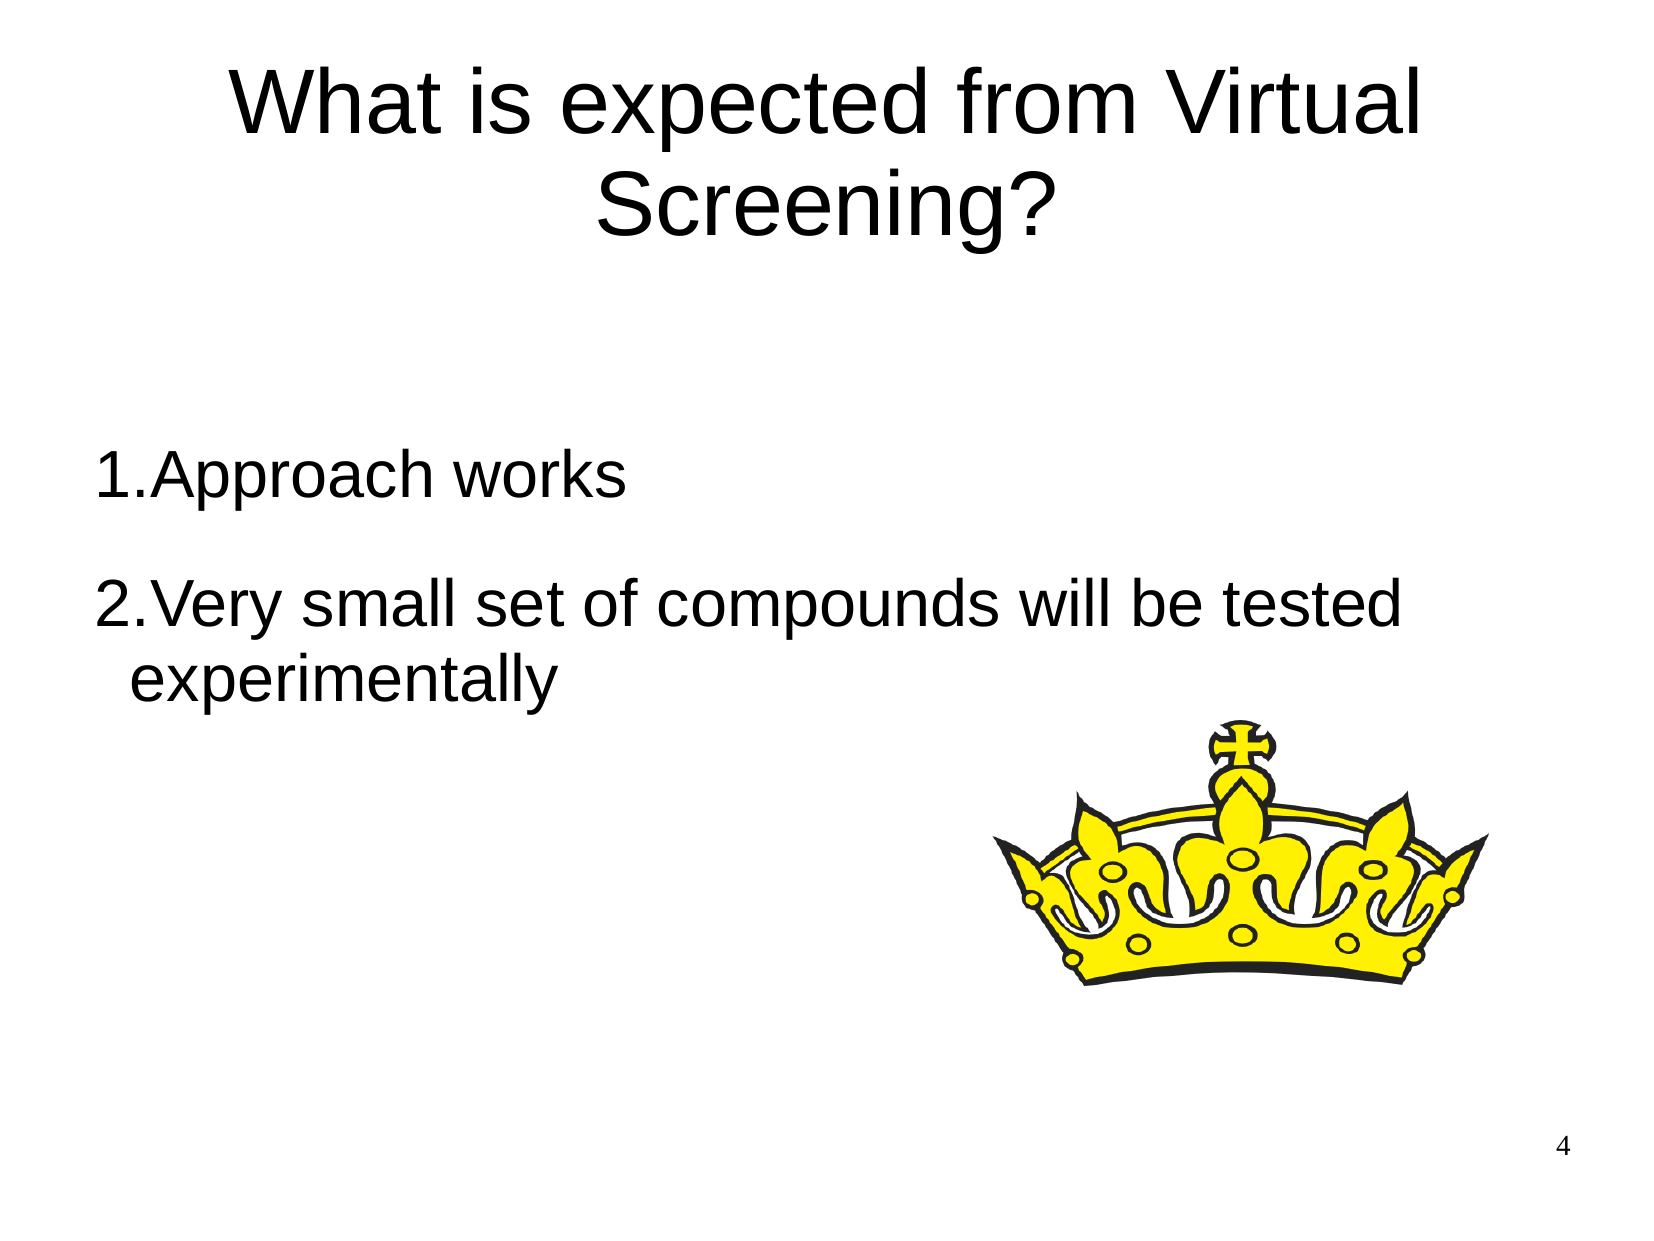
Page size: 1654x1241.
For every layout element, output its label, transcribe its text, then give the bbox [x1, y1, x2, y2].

list Approach works Very small set of compounds will be tested experimentally [94, 437, 1583, 1157]
title What is expected from Virtual Screening? [82, 49, 1571, 257]
